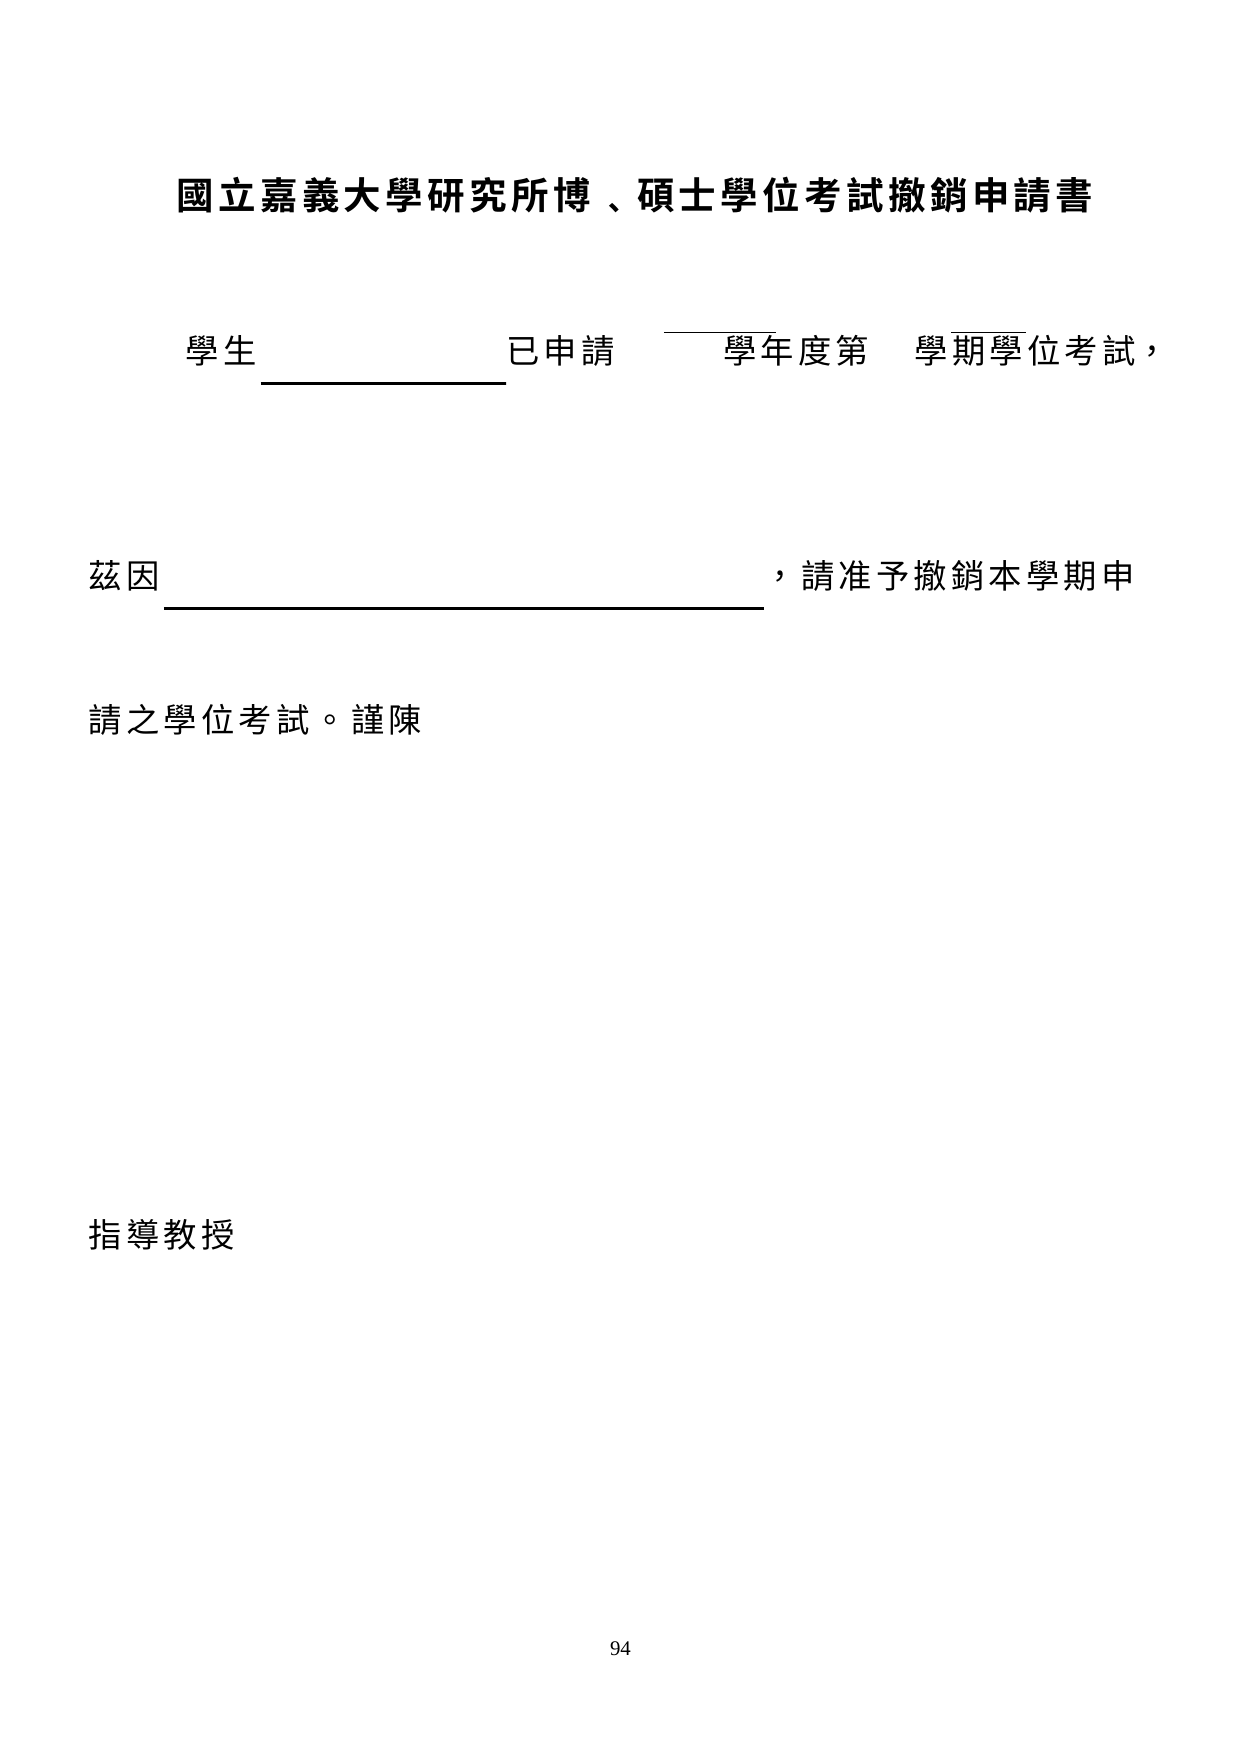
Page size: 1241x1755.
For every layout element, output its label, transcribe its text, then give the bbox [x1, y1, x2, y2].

text 指導教授 [89, 1089, 1139, 1276]
text 學生 已申請 學年度第 學期學位考試，茲因 ，請准予撤銷本學期申請之學位考試。謹陳 [89, 276, 1139, 739]
text 國立嘉義大學研究所博﹑碩士學位考試撤銷申請書 [89, 151, 1181, 214]
